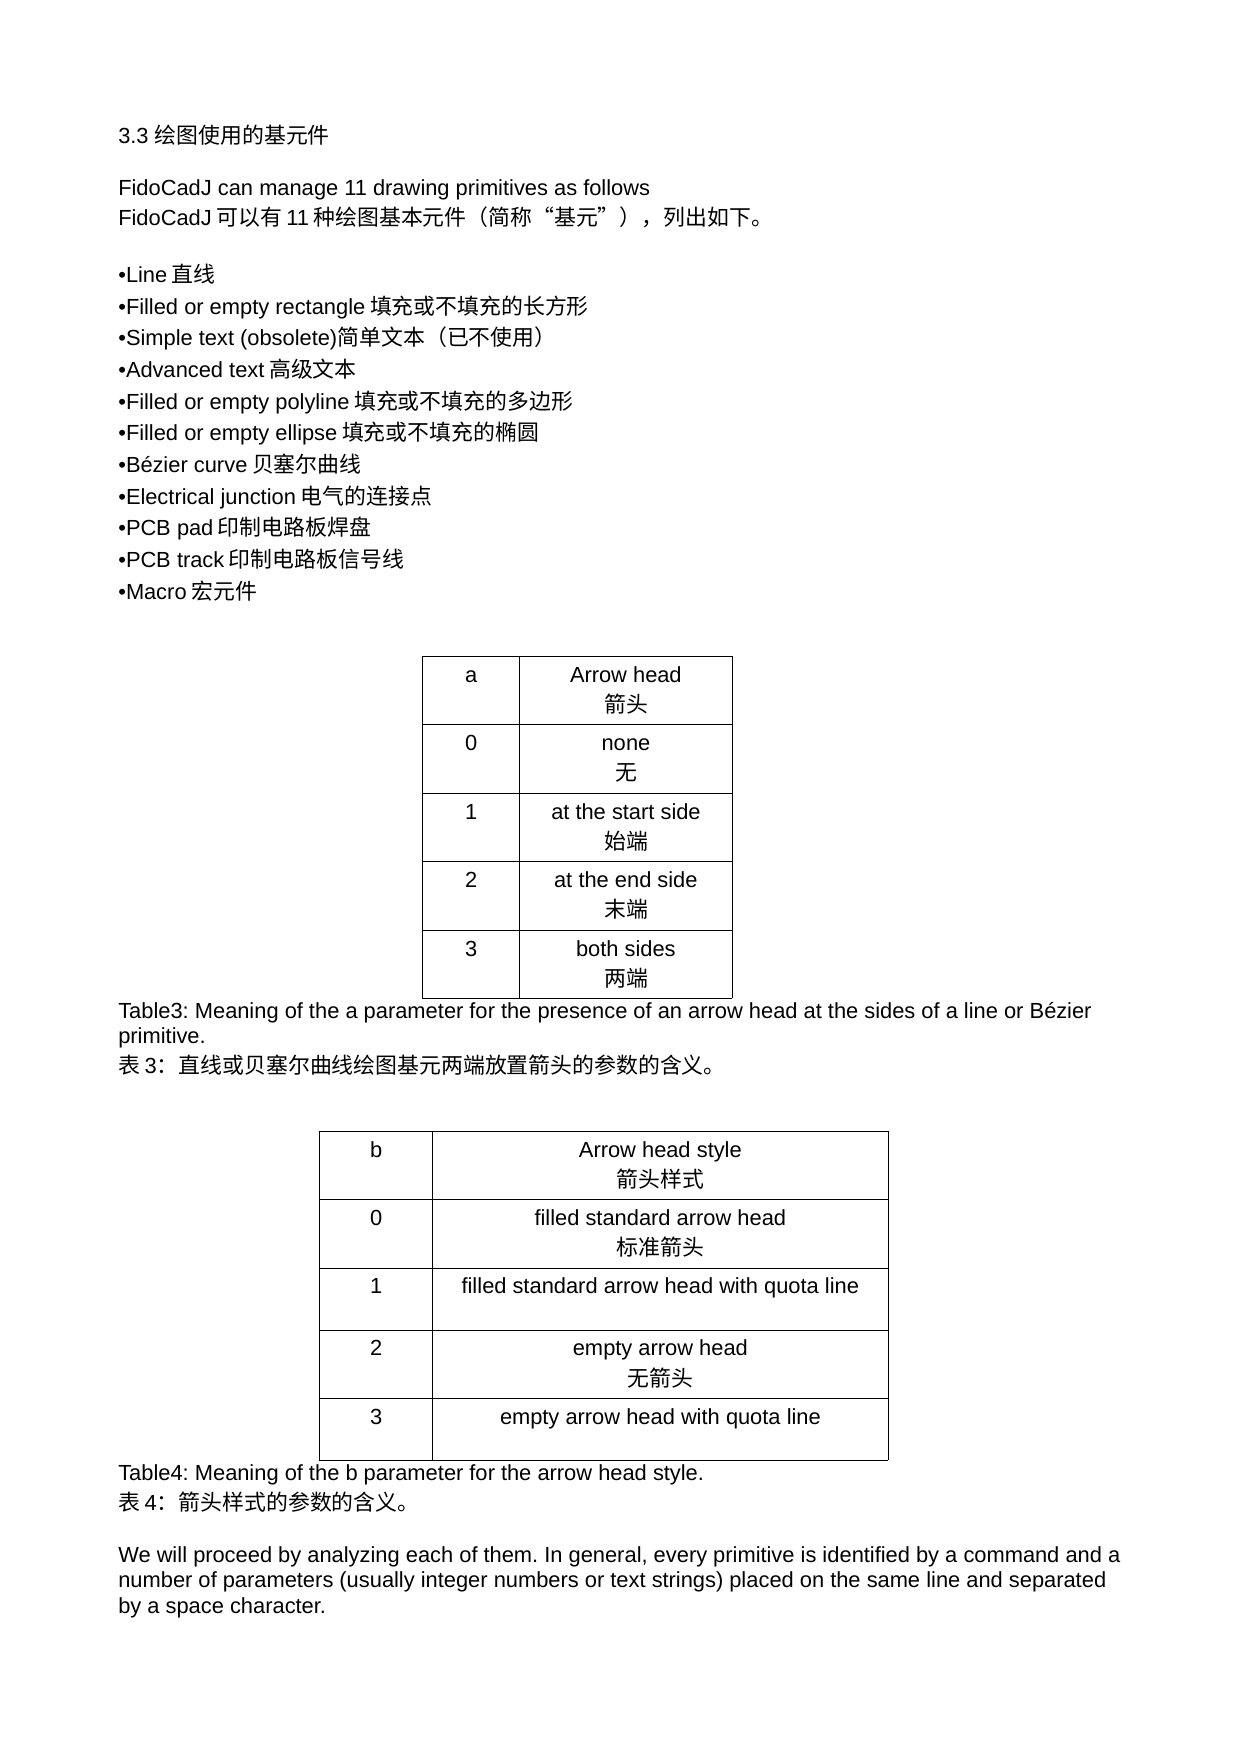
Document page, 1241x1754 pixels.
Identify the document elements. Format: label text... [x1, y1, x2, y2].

text •PCB pad印制电路板焊盘 [118, 510, 1122, 542]
text •Bézier curve贝塞尔曲线 [118, 447, 1122, 479]
text 3.3 绘图使用的基元件 [118, 118, 1122, 150]
text FidoCadJ can manage 11 drawing primitives as follows [118, 175, 1122, 200]
text •Line直线 [118, 257, 1122, 289]
text •Electrical junction电气的连接点 [118, 479, 1122, 510]
table_cell filled standard arrow head 标准箭头 [433, 1200, 888, 1267]
table_cell 0 [423, 725, 519, 793]
text •Filled or empty ellipse填充或不填充的椭圆 [118, 415, 1122, 447]
text •PCB track印制电路板信号线 [118, 542, 1122, 574]
text FidoCadJ可以有11种绘图基本元件（简称“基元”），列出如下。 [118, 200, 1122, 232]
table_cell 3 [320, 1399, 432, 1460]
text We will proceed by analyzing each of them. In general, every primitive is identified by a command and a number of parameters (usually integer numbers or text strings) placed on the same line and separated by a space character. [118, 1542, 1122, 1618]
table_cell 0 [320, 1200, 432, 1267]
table_cell 2 [423, 862, 519, 929]
table_cell at the start side 始端 [520, 794, 732, 861]
table_cell at the end side 末端 [520, 862, 732, 929]
table_cell empty arrow head with quota line [433, 1399, 888, 1460]
text •Filled or empty polyline填充或不填充的多边形 [118, 384, 1122, 415]
table_cell 3 [423, 931, 519, 998]
text Table3: Meaning of the a parameter for the presence of an arrow head at the sides of a line or Bézier primitive. [118, 998, 1122, 1048]
table_header Arrow head style 箭头样式 [433, 1132, 888, 1199]
table_cell 2 [320, 1331, 432, 1398]
table_header Arrow head 箭头 [520, 657, 732, 724]
text •Filled or empty rectangle填充或不填充的长方形 [118, 289, 1122, 320]
table_header a [423, 657, 519, 724]
text 表3：直线或贝塞尔曲线绘图基元两端放置箭头的参数的含义。 [118, 1048, 1122, 1080]
table_cell both sides 两端 [520, 931, 732, 998]
table_header b [320, 1132, 432, 1199]
text •Macro宏元件 [118, 574, 1122, 605]
text •Simple text (obsolete)简单文本（已不使用） [118, 320, 1122, 352]
table_cell 1 [423, 794, 519, 861]
text Table4: Meaning of the b parameter for the arrow head style. [118, 1460, 1122, 1485]
text 表4：箭头样式的参数的含义。 [118, 1485, 1122, 1517]
table_cell empty arrow head 无箭头 [433, 1331, 888, 1398]
text •Advanced text高级文本 [118, 352, 1122, 384]
table_cell none 无 [520, 725, 732, 793]
table_cell filled standard arrow head with quota line [433, 1269, 888, 1329]
table_cell 1 [320, 1269, 432, 1329]
